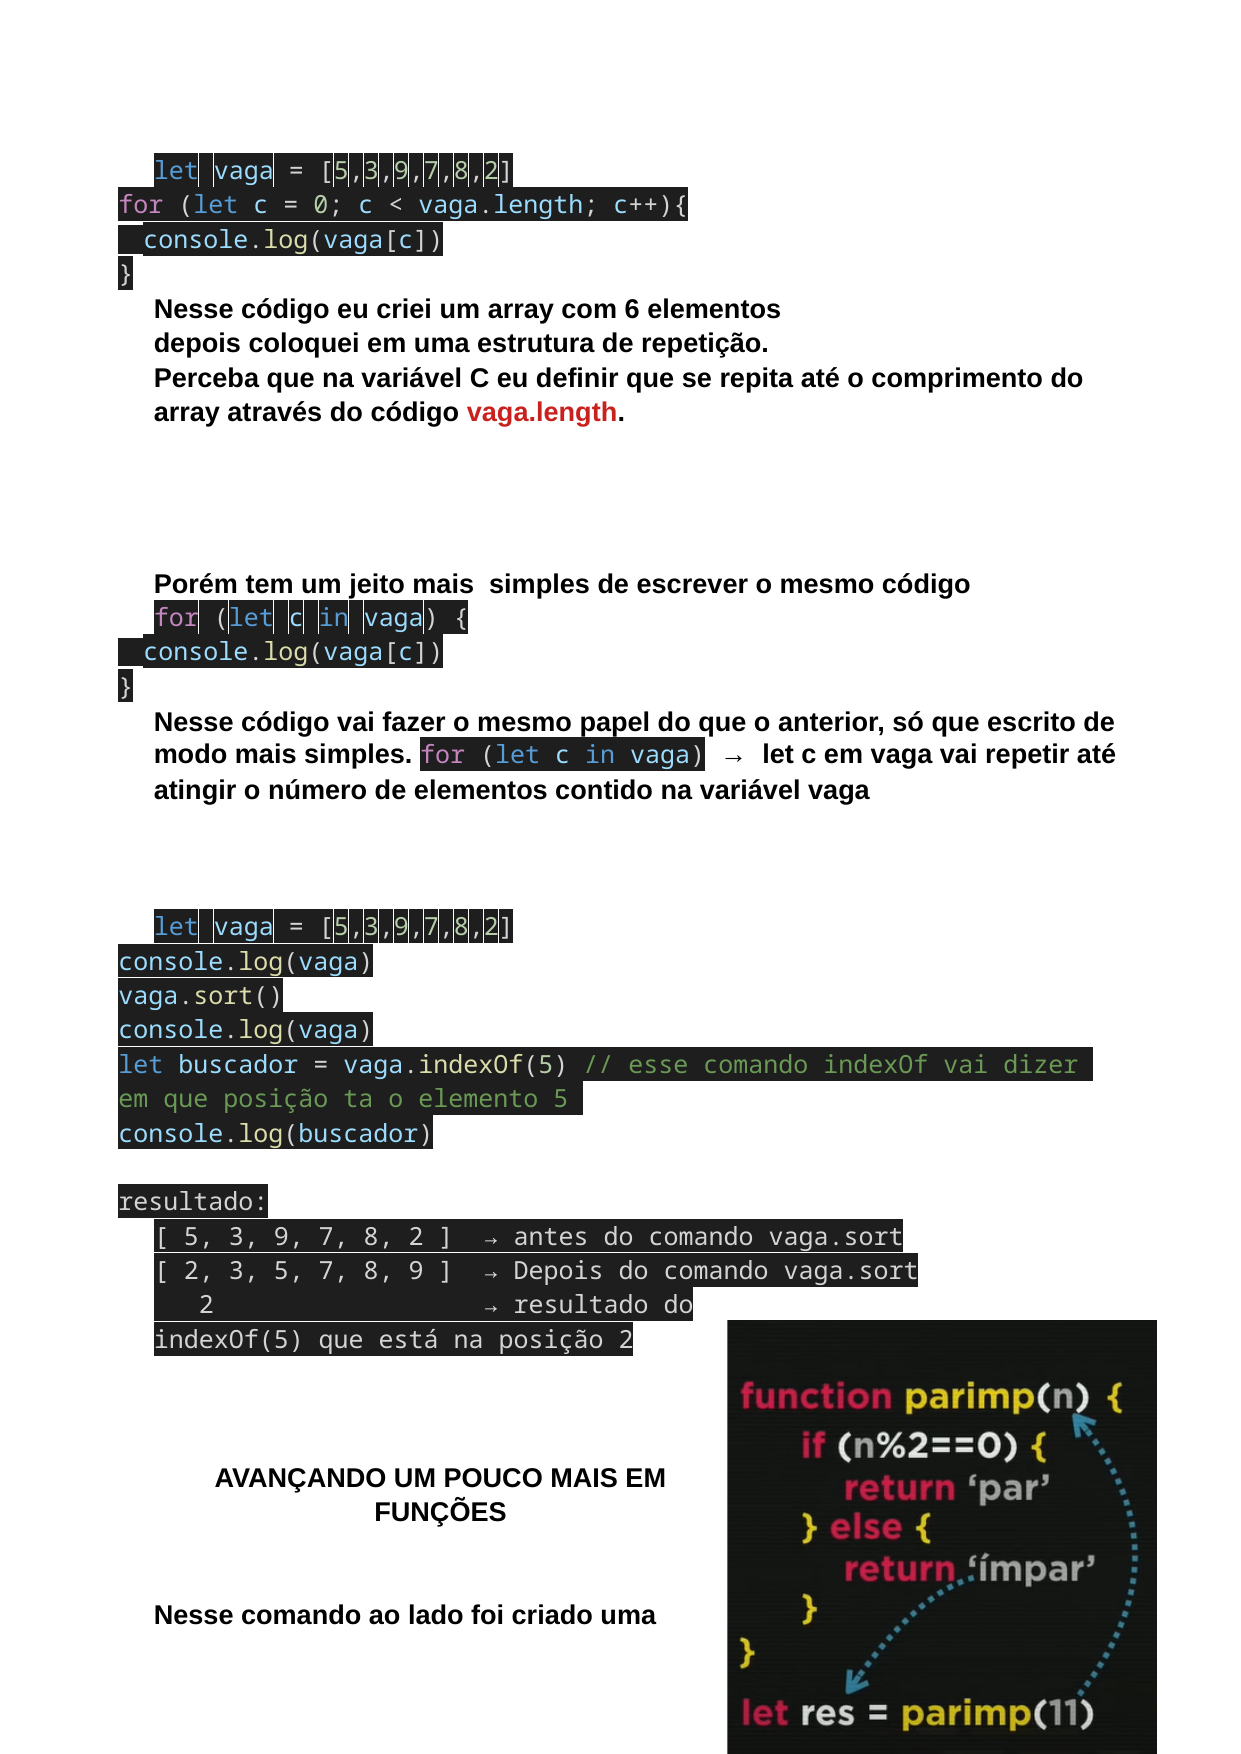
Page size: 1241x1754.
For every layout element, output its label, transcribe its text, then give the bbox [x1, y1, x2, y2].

text console.log(vaga[c]) [118, 634, 1122, 668]
text Nesse código eu criei um array com 6 elementos [153, 290, 1122, 324]
text for (let c in vaga) { [153, 599, 1122, 634]
text Nesse código vai fazer o mesmo papel do que o anterior, só que escrito de modo mais simples. for (let c in vaga) → let c em vaga vai repetir até atingir o número de elementos contido na variável vaga [153, 702, 1122, 806]
text AVANÇANDO UM POUCO MAIS EM FUNÇÕES [153, 1459, 727, 1527]
text console.log(buscador) [118, 1115, 1122, 1149]
text Porém tem um jeito mais simples de escrever o mesmo código [153, 565, 1122, 599]
text depois coloquei em uma estrutura de repetição. [153, 324, 1122, 359]
text 2 → resultado do indexOf(5) que está na posição 2 [153, 1287, 1122, 1356]
text } [118, 256, 1122, 290]
text vaga.sort() [118, 977, 1122, 1012]
text for (let c = 0; c < vaga.length; c++){ [118, 187, 1122, 221]
picture [727, 1320, 1157, 1754]
text let buscador = vaga.indexOf(5) // esse comando indexOf vai dizer em que posição ta o elemento 5 [118, 1046, 1122, 1115]
text [ 2, 3, 5, 7, 8, 9 ] → Depois do comando vaga.sort [153, 1252, 1122, 1287]
text console.log(vaga[c]) [118, 221, 1122, 256]
text Nesse comando ao lado foi criado uma [153, 1596, 727, 1631]
text console.log(vaga) [118, 943, 1122, 977]
text let vaga = [5,3,9,7,8,2] [153, 909, 1122, 943]
text } [118, 668, 1122, 702]
text Perceba que na variável C eu definir que se repita até o comprimento do array através do código vaga.length. [153, 359, 1122, 427]
text [ 5, 3, 9, 7, 8, 2 ] → antes do comando vaga.sort [153, 1218, 1122, 1252]
text let vaga = [5,3,9,7,8,2] [153, 152, 1122, 187]
text console.log(vaga) [118, 1012, 1122, 1046]
text resultado: [118, 1184, 1122, 1218]
